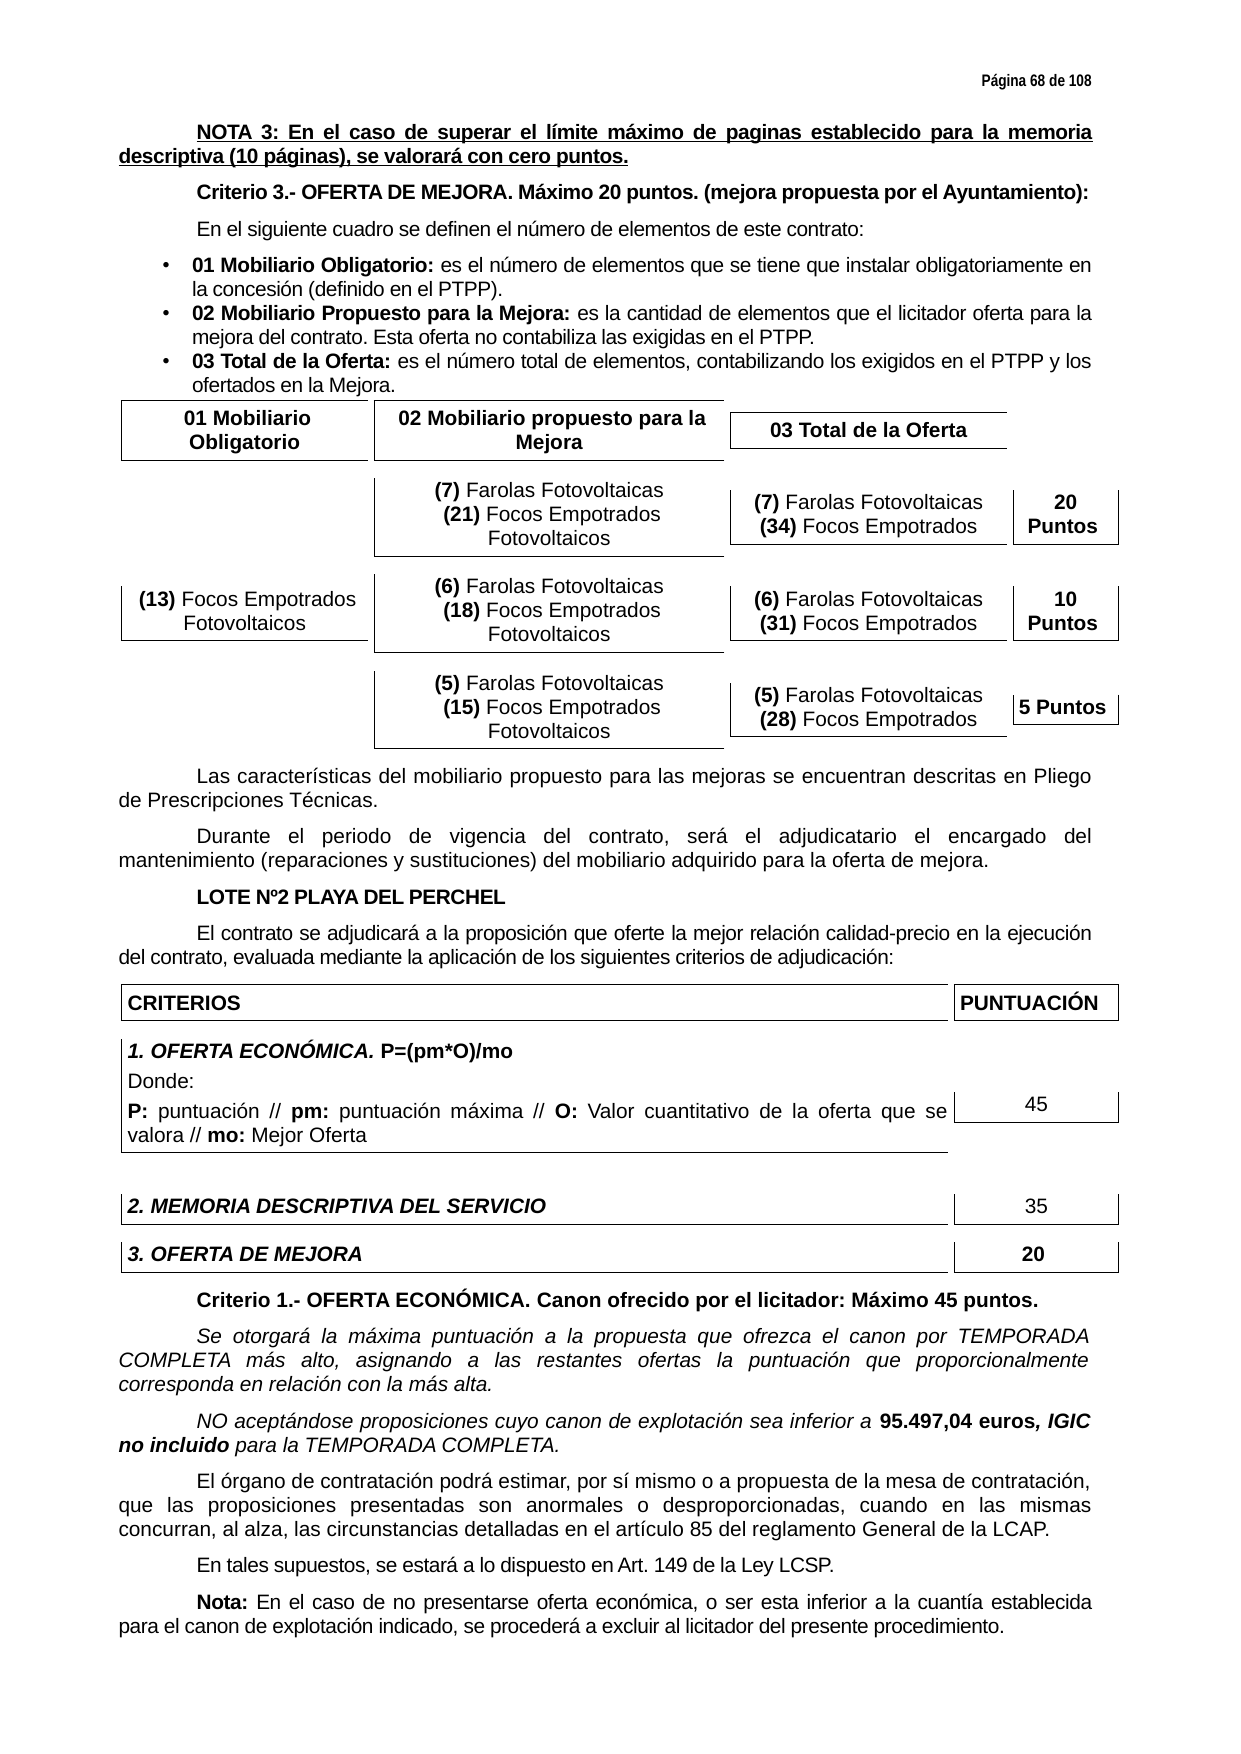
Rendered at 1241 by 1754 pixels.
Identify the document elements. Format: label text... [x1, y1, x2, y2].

table_cell 20 [951, 1239, 1121, 1288]
table_cell 1. OFERTA ECONÓMICA. P=(pm*O)/mo Donde: P: puntuación // pm: puntuación máxima // O: Valor cuantitativo de la oferta que se valora // mo: Mejor Oferta [118, 1036, 951, 1191]
table_cell 5 Puntos [1010, 668, 1121, 764]
list 03 Total de la Oferta: es el número total de elementos, contabilizando los exigidos en el PTPP y los ofertados en la Mejora. [162, 349, 1092, 397]
table_cell (5) Farolas Fotovoltaicas (15) Focos Empotrados Fotovoltaicos [371, 668, 727, 764]
table_header [1010, 397, 1121, 475]
table_header 03 Total de la Oferta [727, 397, 1009, 475]
table_cell 20 Puntos [1010, 475, 1121, 571]
table_cell 2. MEMORIA DESCRIPTIVA DEL SERVICIO [118, 1191, 951, 1239]
text Criterio 1.- OFERTA ECONÓMICA. Canon ofrecido por el licitador: Máximo 45 puntos. [118, 1288, 1092, 1312]
text El contrato se adjudicará a la proposición que oferte la mejor relación calidad-precio en la ejecución del contrato, evaluada mediante la aplicación de los siguientes criterios de adjudicación: [118, 921, 1092, 969]
table_header 01 Mobiliario Obligatorio [118, 397, 371, 475]
text Se otorgará la máxima puntuación a la propuesta que ofrezca el canon por TEMPORADA COMPLETA más alto, asignando a las restantes ofertas la puntuación que proporcionalmente corresponda en relación con la más alta. [118, 1324, 1092, 1396]
table_cell (6) Farolas Fotovoltaicas (31) Focos Empotrados [727, 571, 1009, 668]
table_cell 10 Puntos [1010, 571, 1121, 668]
table_cell (6) Farolas Fotovoltaicas (18) Focos Empotrados Fotovoltaicos [371, 571, 727, 668]
table_cell 3. OFERTA DE MEJORA [118, 1239, 951, 1288]
table_header PUNTUACIÓN [951, 981, 1121, 1036]
text Durante el periodo de vigencia del contrato, será el adjudicatario el encargado del mantenimiento (reparaciones y sustituciones) del mobiliario adquirido para la oferta de mejora. [118, 824, 1092, 872]
table_cell (5) Farolas Fotovoltaicas (28) Focos Empotrados [727, 668, 1009, 764]
table_header 02 Mobiliario propuesto para la Mejora [371, 397, 727, 475]
text NOTA 3: En el caso de superar el límite máximo de paginas establecido para la memoria descriptiva (10 páginas), se valorará con cero puntos. [118, 120, 1092, 168]
table_cell (7) Farolas Fotovoltaicas (34) Focos Empotrados [727, 475, 1009, 571]
table_cell (13) Focos Empotrados Fotovoltaicos [118, 475, 371, 764]
text LOTE Nº2 PLAYA DEL PERCHEL [118, 884, 1092, 908]
text En tales supuestos, se estará a lo dispuesto en Art. 149 de la Ley LCSP. [118, 1553, 1092, 1577]
text Nota: En el caso de no presentarse oferta económica, o ser esta inferior a la cuantía establecida para el canon de explotación indicado, se procederá a excluir al licitador del presente procedimiento. [118, 1590, 1092, 1638]
text Las características del mobiliario propuesto para las mejoras se encuentran descritas en Pliego de Prescripciones Técnicas. [118, 764, 1092, 812]
list 01 Mobiliario Obligatorio: es el número de elementos que se tiene que instalar obligatoriamente en la concesión (definido en el PTPP). [162, 253, 1092, 301]
text En el siguiente cuadro se definen el número de elementos de este contrato: [118, 217, 1092, 241]
text El órgano de contratación podrá estimar, por sí mismo o a propuesta de la mesa de contratación, que las proposiciones presentadas son anormales o desproporcionadas, cuando en las mismas concurran, al alza, las circunstancias detalladas en el artículo 85 del reglamento General de la LCAP. [118, 1469, 1092, 1541]
table_cell 45 [951, 1036, 1121, 1191]
text NO aceptándose proposiciones cuyo canon de explotación sea inferior a 95.497,04 euros, IGIC no incluido para la TEMPORADA COMPLETA. [118, 1408, 1092, 1456]
list 02 Mobiliario Propuesto para la Mejora: es la cantidad de elementos que el licitador oferta para la mejora del contrato. Esta oferta no contabiliza las exigidas en el PTPP. [162, 301, 1092, 349]
table_cell (7) Farolas Fotovoltaicas (21) Focos Empotrados Fotovoltaicos [371, 475, 727, 571]
text Criterio 3.- OFERTA DE MEJORA. Máximo 20 puntos. (mejora propuesta por el Ayuntamiento): [118, 180, 1092, 204]
table_header CRITERIOS [118, 981, 951, 1036]
table_cell 35 [951, 1191, 1121, 1239]
